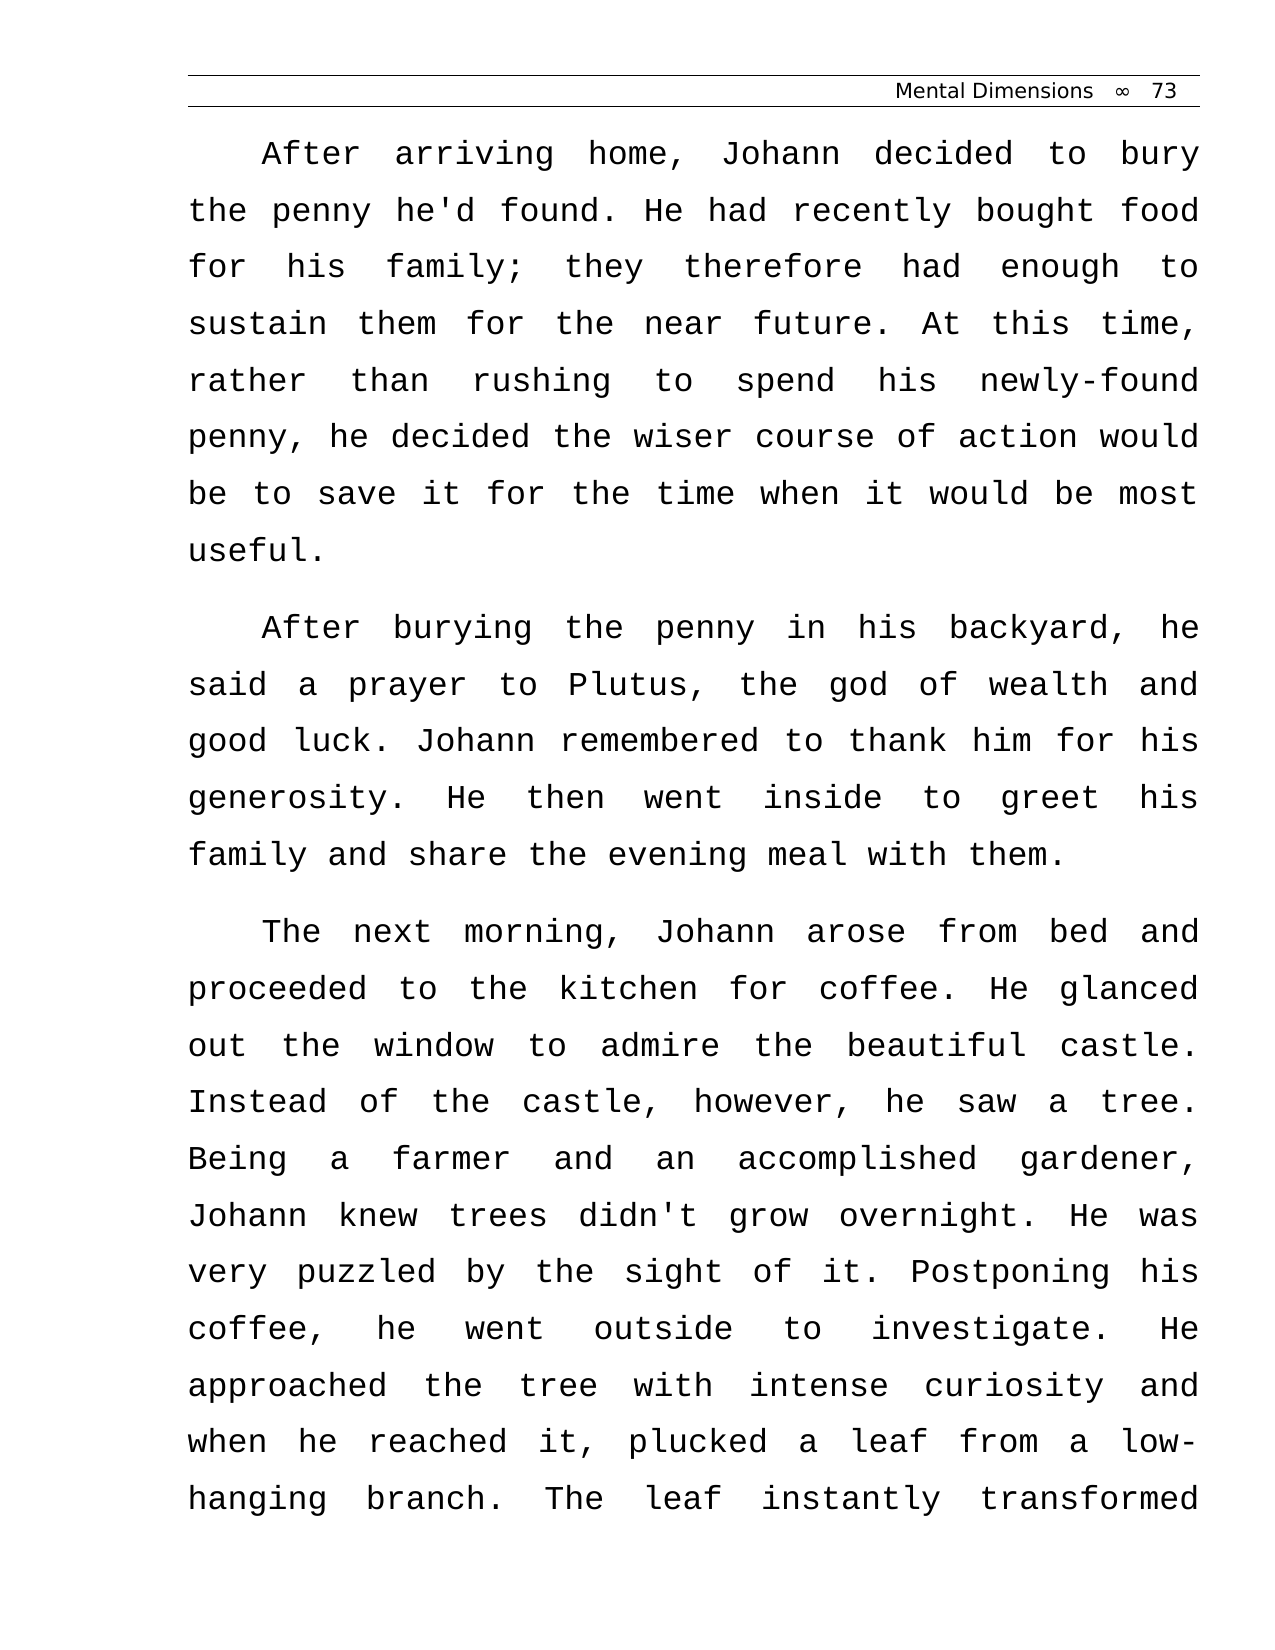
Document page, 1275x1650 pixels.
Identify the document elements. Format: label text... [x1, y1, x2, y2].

text The next morning, Johann arose from bed and proceeded to the kitchen for coffee. He glanced out the window to admire the beautiful castle. Instead of the castle, however, he saw a tree. Being a farmer and an accomplished gardener, Johann knew trees didn't grow overnight. He was very puzzled by the sight of it. Postponing his coffee, he went outside to investigate. He approached the tree with intense curiosity and when he reached it, plucked a leaf from a low-hanging branch. The leaf instantly transformed [187, 915, 1200, 1519]
text After arriving home, Johann decided to bury the penny he'd found. He had recently bought food for his family; they therefore had enough to sustain them for the near future. At this time, rather than rushing to spend his newly-found penny, he decided the wiser course of action would be to save it for the time when it would be most useful. [187, 137, 1200, 571]
text After burying the penny in his backyard, he said a prayer to Plutus, the god of wealth and good luck. Johann remembered to thank him for his generosity. He then went inside to greet his family and share the evening meal with them. [187, 611, 1200, 875]
